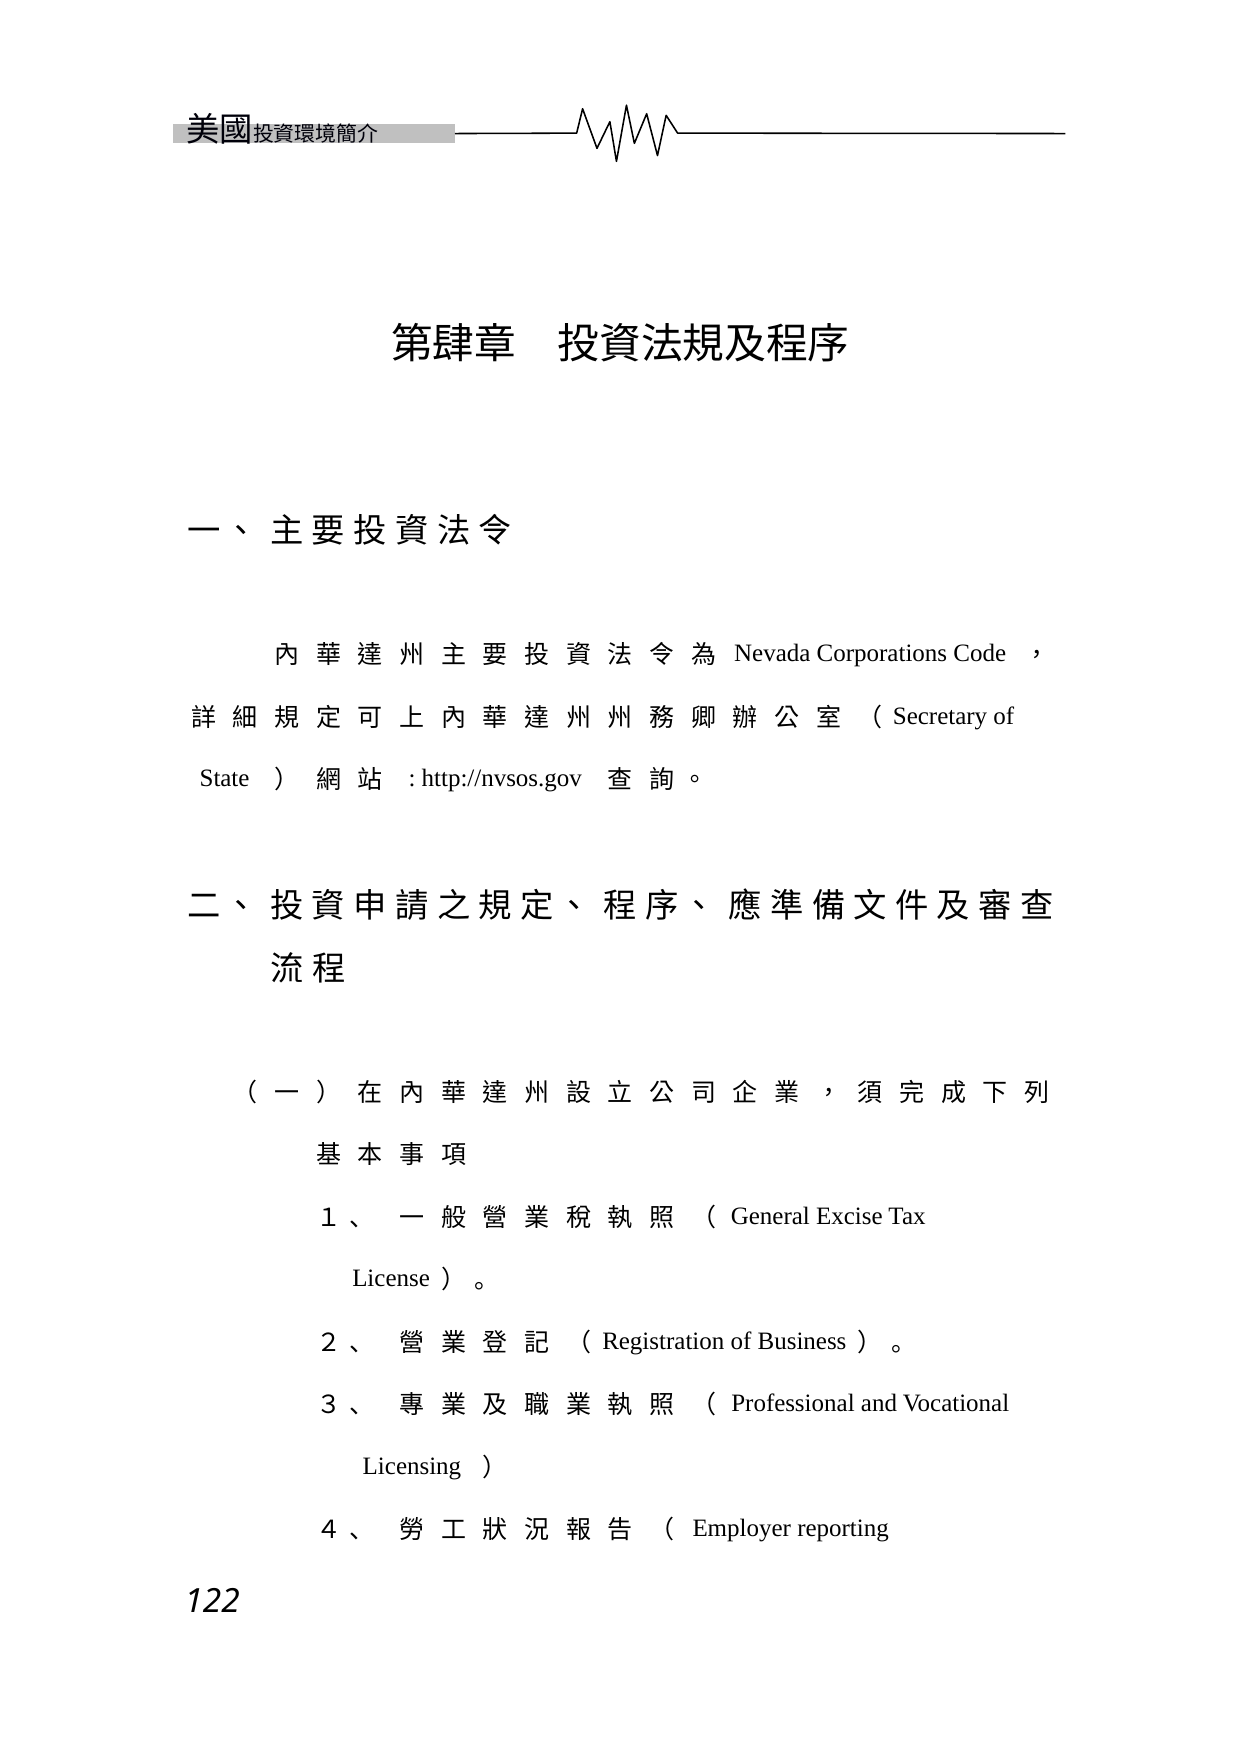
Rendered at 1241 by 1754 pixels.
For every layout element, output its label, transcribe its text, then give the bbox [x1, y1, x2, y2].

text （一）在內華達州設立公司企業，須完成下列基本事項 [207, 1049, 1058, 1174]
text 第肆章 投資法規及程序 [183, 299, 1058, 361]
text 一、主要投資法令 [183, 486, 1058, 549]
text ２、營業登記（Registration of Business）。 [281, 1299, 1058, 1361]
text ３、專業及職業執照（Professional and Vocational Licensing） [281, 1361, 1058, 1486]
text ４、勞工狀況報告（Employer reporting [281, 1486, 1058, 1549]
text 二、投資申請之規定、程序、應準備文件及審查流程 [183, 861, 1058, 986]
text １、一般營業稅執照（General Excise Tax License）。 [281, 1174, 1058, 1299]
text 內華達州主要投資法令為Nevada Corporations Code，詳細規定可上內華達州州務卿辦公室（Secretary of State）網站: http://nvsos.gov查詢。 [183, 611, 1058, 799]
